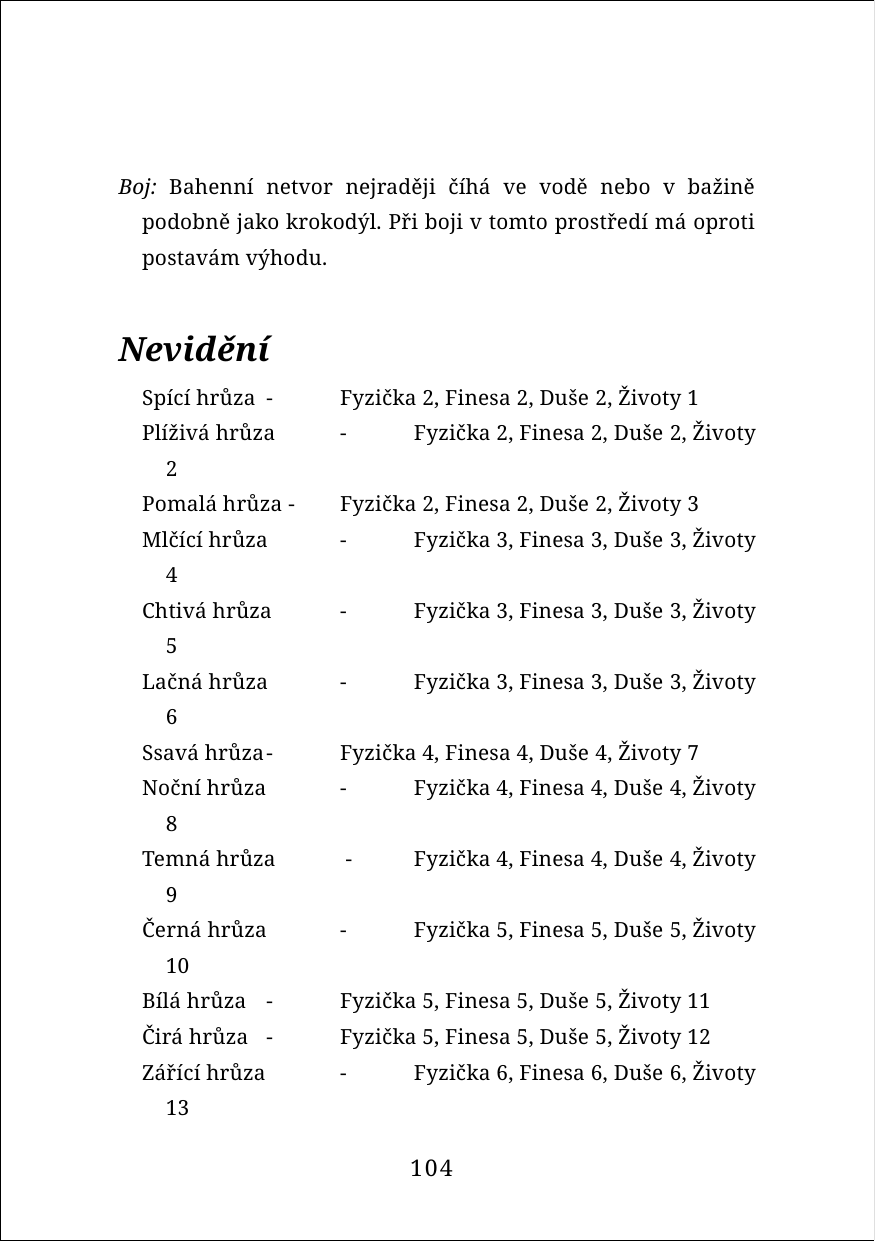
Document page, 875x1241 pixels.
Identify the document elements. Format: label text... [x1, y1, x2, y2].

text Temná hrůza - Fyzička 4, Finesa 4, Duše 4, Životy 9 [142, 844, 756, 908]
text Ssavá hrůza - Fyzička 4, Finesa 4, Duše 4, Životy 7 [142, 738, 756, 766]
text Spící hrůza - Fyzička 2, Finesa 2, Duše 2, Životy 1 [142, 383, 756, 411]
text Chtivá hrůza - Fyzička 3, Finesa 3, Duše 3, Životy 5 [142, 596, 756, 660]
text Boj: Bahenní netvor nejraději číhá ve vodě nebo v bažině podobně jako krokodýl. Při boji v tomto prostředí má oproti postavám výhodu. [118, 172, 756, 271]
text Lačná hrůza - Fyzička 3, Finesa 3, Duše 3, Životy 6 [142, 667, 756, 731]
text Noční hrůza - Fyzička 4, Finesa 4, Duše 4, Životy 8 [142, 773, 756, 837]
text Černá hrůza - Fyzička 5, Finesa 5, Duše 5, Životy 10 [142, 916, 756, 979]
text Mlčící hrůza - Fyzička 3, Finesa 3, Duše 3, Životy 4 [142, 525, 756, 589]
text Zářící hrůza - Fyzička 6, Finesa 6, Duše 6, Životy 13 [142, 1058, 756, 1122]
text Pomalá hrůza - Fyzička 2, Finesa 2, Duše 2, Životy 3 [142, 489, 756, 518]
text Bílá hrůza - Fyzička 5, Finesa 5, Duše 5, Životy 11 [142, 987, 756, 1015]
text Plíživá hrůza - Fyzička 2, Finesa 2, Duše 2, Životy 2 [142, 418, 756, 482]
subtitle Nevidění [118, 326, 756, 371]
text Čirá hrůza - Fyzička 5, Finesa 5, Duše 5, Životy 12 [142, 1022, 756, 1051]
